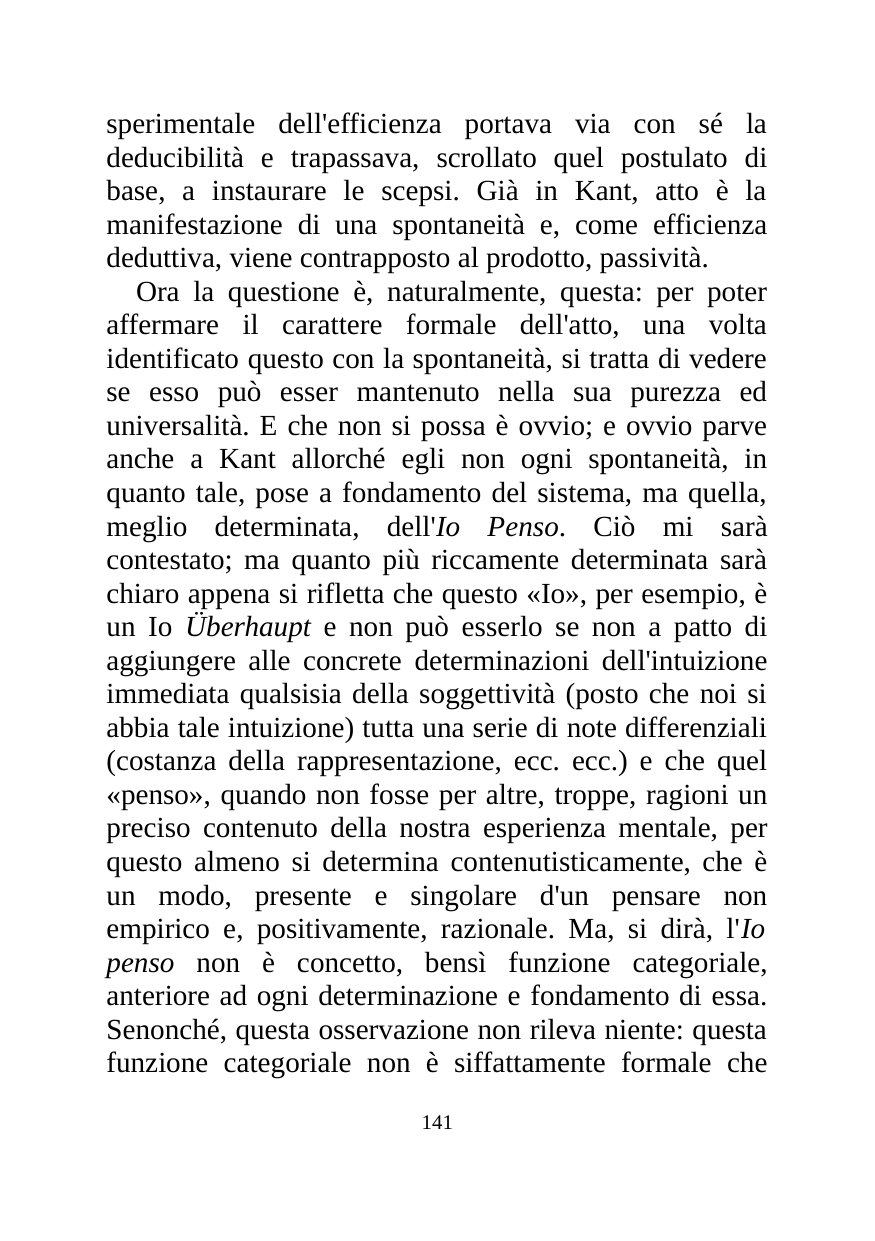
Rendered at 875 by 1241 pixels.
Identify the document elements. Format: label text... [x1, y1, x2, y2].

text Ora la questione è, naturalmente, questa: per poter affermare il carattere formale dell'atto, una volta identificato questo con la spontaneità, si tratta di vedere se esso può esser mantenuto nella sua purezza ed universalità. E che non si possa è ovvio; e ovvio parve anche a Kant allorché egli non ogni spontaneità, in quanto tale, pose a fondamento del sistema, ma quella, meglio determinata, dell'Io Penso. Ciò mi sarà contestato; ma quanto più riccamente determinata sarà chiaro appena si rifletta che questo «Io», per esempio, è un Io Überhaupt e non può esserlo se non a patto di aggiungere alle concrete determinazioni dell'intuizione immediata qualsisia della soggettività (posto che noi si abbia tale intuizione) tutta una serie di note differenziali (costanza della rappresentazione, ecc. ecc.) e che quel «penso», quando non fosse per altre, troppe, ragioni un preciso contenuto della nostra esperienza mentale, per questo almeno si determina contenutisticamente, che è un modo, presente e singolare d'un pensare non empirico e, positivamente, razionale. Ma, si dirà, l'Io penso non è concetto, bensì funzione categoriale, anteriore ad ogni determinazione e fondamento di essa. Senonché, questa osservazione non rileva niente: questa funzione categoriale non è siffattamente formale che [106, 274, 768, 1079]
text sperimentale dell'efficienza portava via con sé la deducibilità e trapassava, scrollato quel postulato di base, a instaurare le scepsi. Già in Kant, atto è la manifestazione di una spontaneità e, come efficienza deduttiva, viene contrapposto al prodotto, passività. [106, 106, 768, 274]
